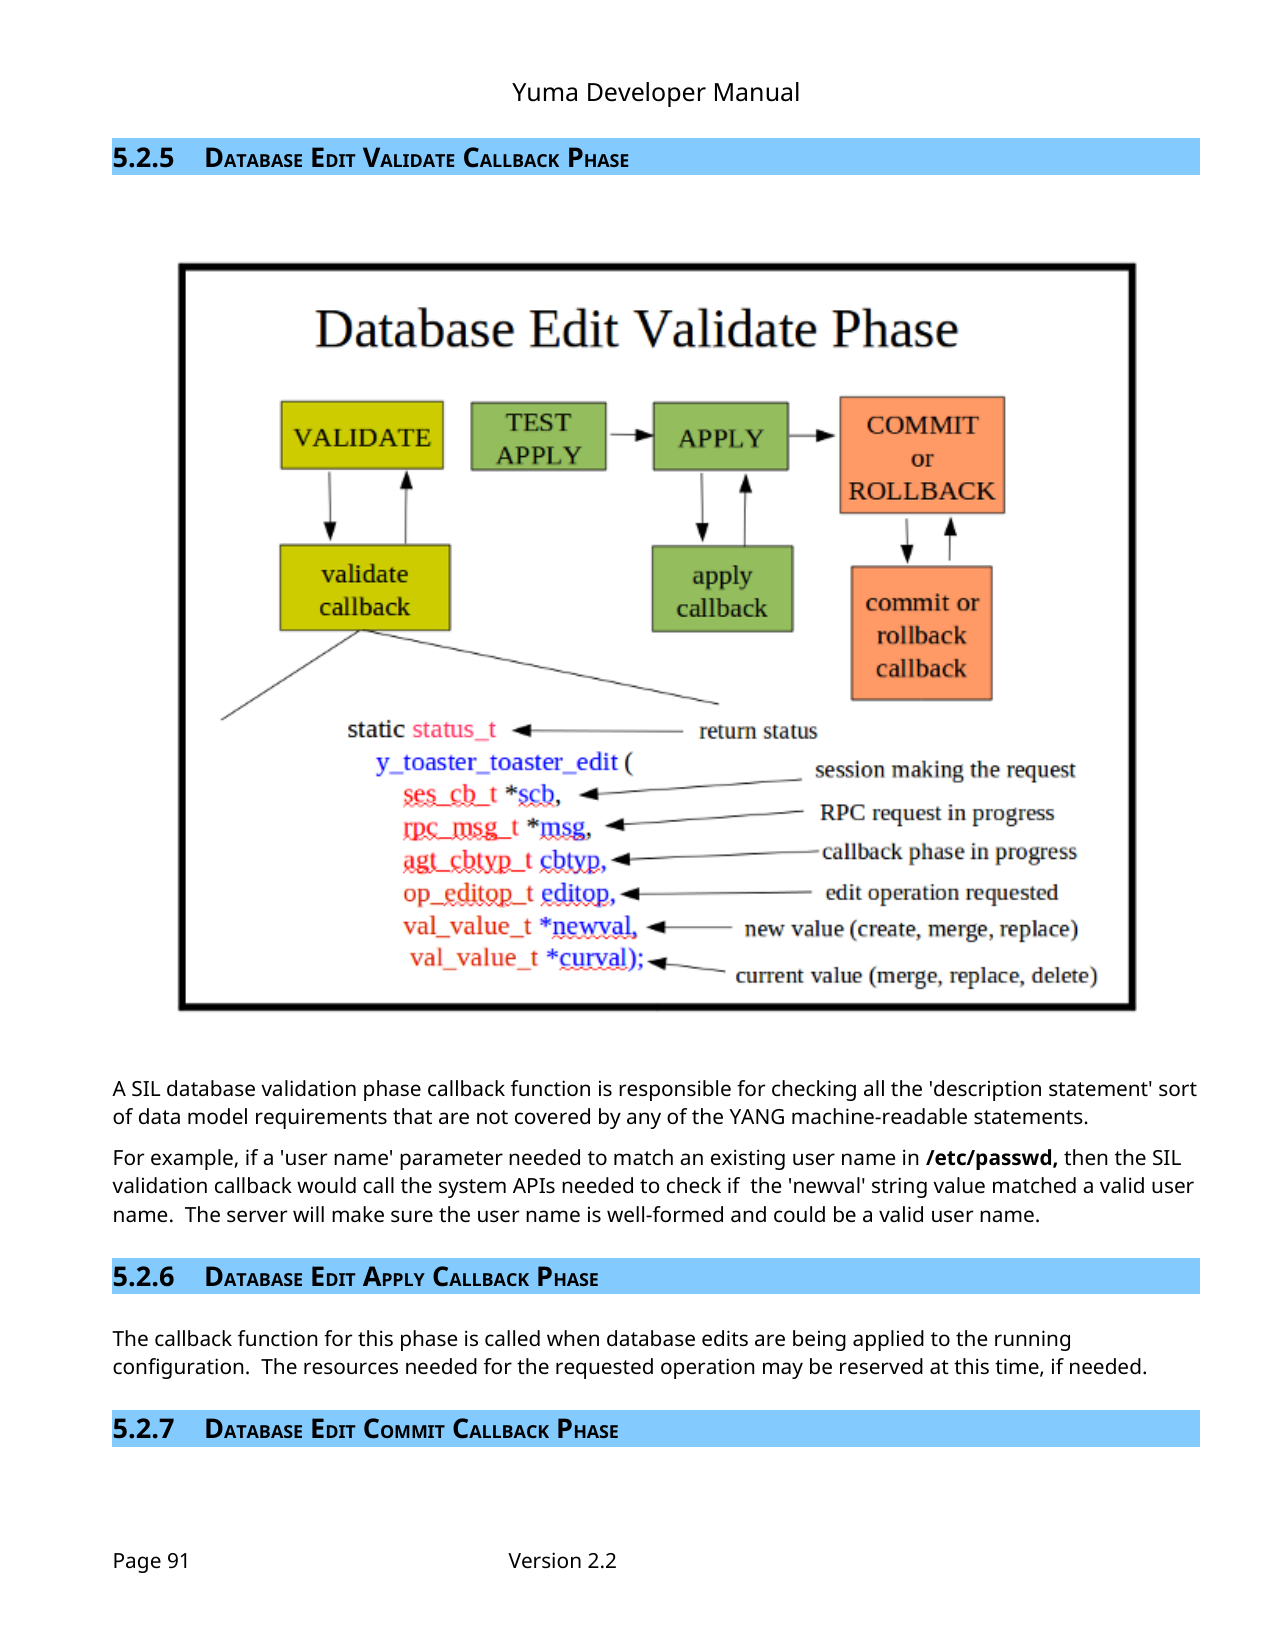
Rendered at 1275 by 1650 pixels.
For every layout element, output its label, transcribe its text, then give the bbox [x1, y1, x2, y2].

subtitle Database Edit Validate Callback Phase [112, 138, 1200, 175]
text The callback function for this phase is called when database edits are being applied to the running configuration. The resources needed for the requested operation may be reserved at this time, if needed. [112, 1324, 1200, 1381]
subtitle Database Edit Apply Callback Phase [112, 1258, 1200, 1294]
subtitle Database Edit Commit Callback Phase [112, 1410, 1200, 1447]
text A SIL database validation phase callback function is responsible for checking all the 'description statement' sort of data model requirements that are not covered by any of the YANG machine-readable statements. [112, 1074, 1200, 1131]
picture [150, 245, 1162, 1033]
text For example, if a 'user name' parameter needed to match an existing user name in /etc/passwd, then the SIL validation callback would call the system APIs needed to check if the 'newval' string value matched a valid user name. The server will make sure the user name is well-formed and could be a valid user name. [112, 1143, 1200, 1228]
